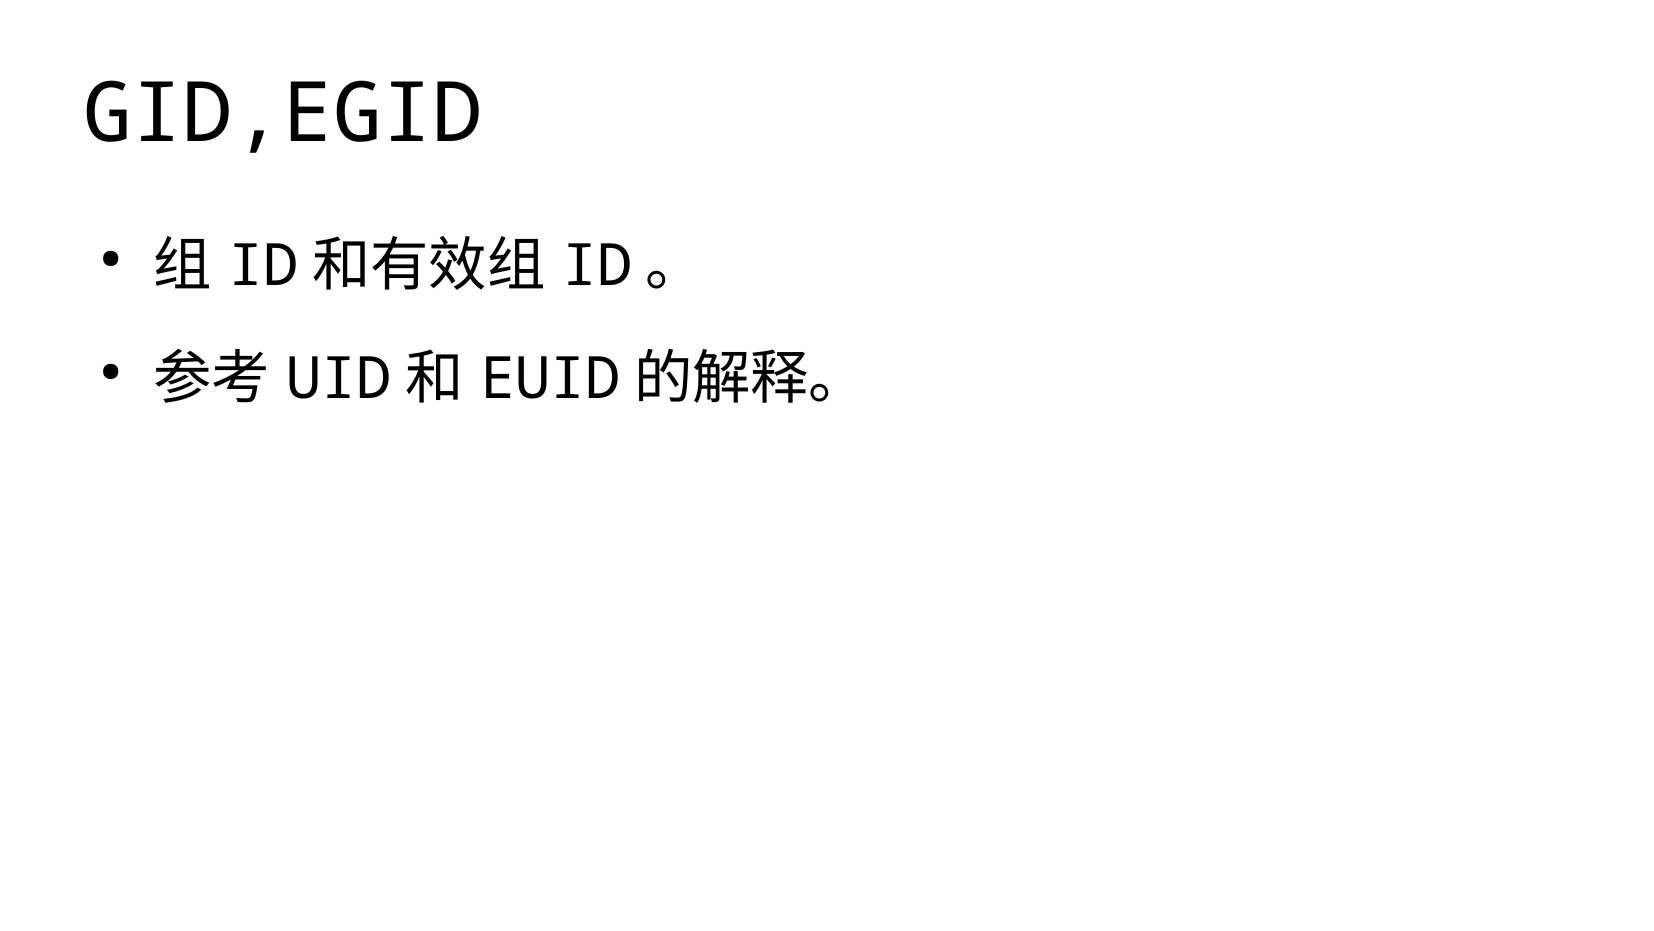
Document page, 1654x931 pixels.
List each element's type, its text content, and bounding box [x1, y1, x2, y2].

title GID,EGID [82, 37, 1571, 189]
list 组ID和有效组ID。 参考UID和EUID的解释。 [82, 217, 1571, 758]
